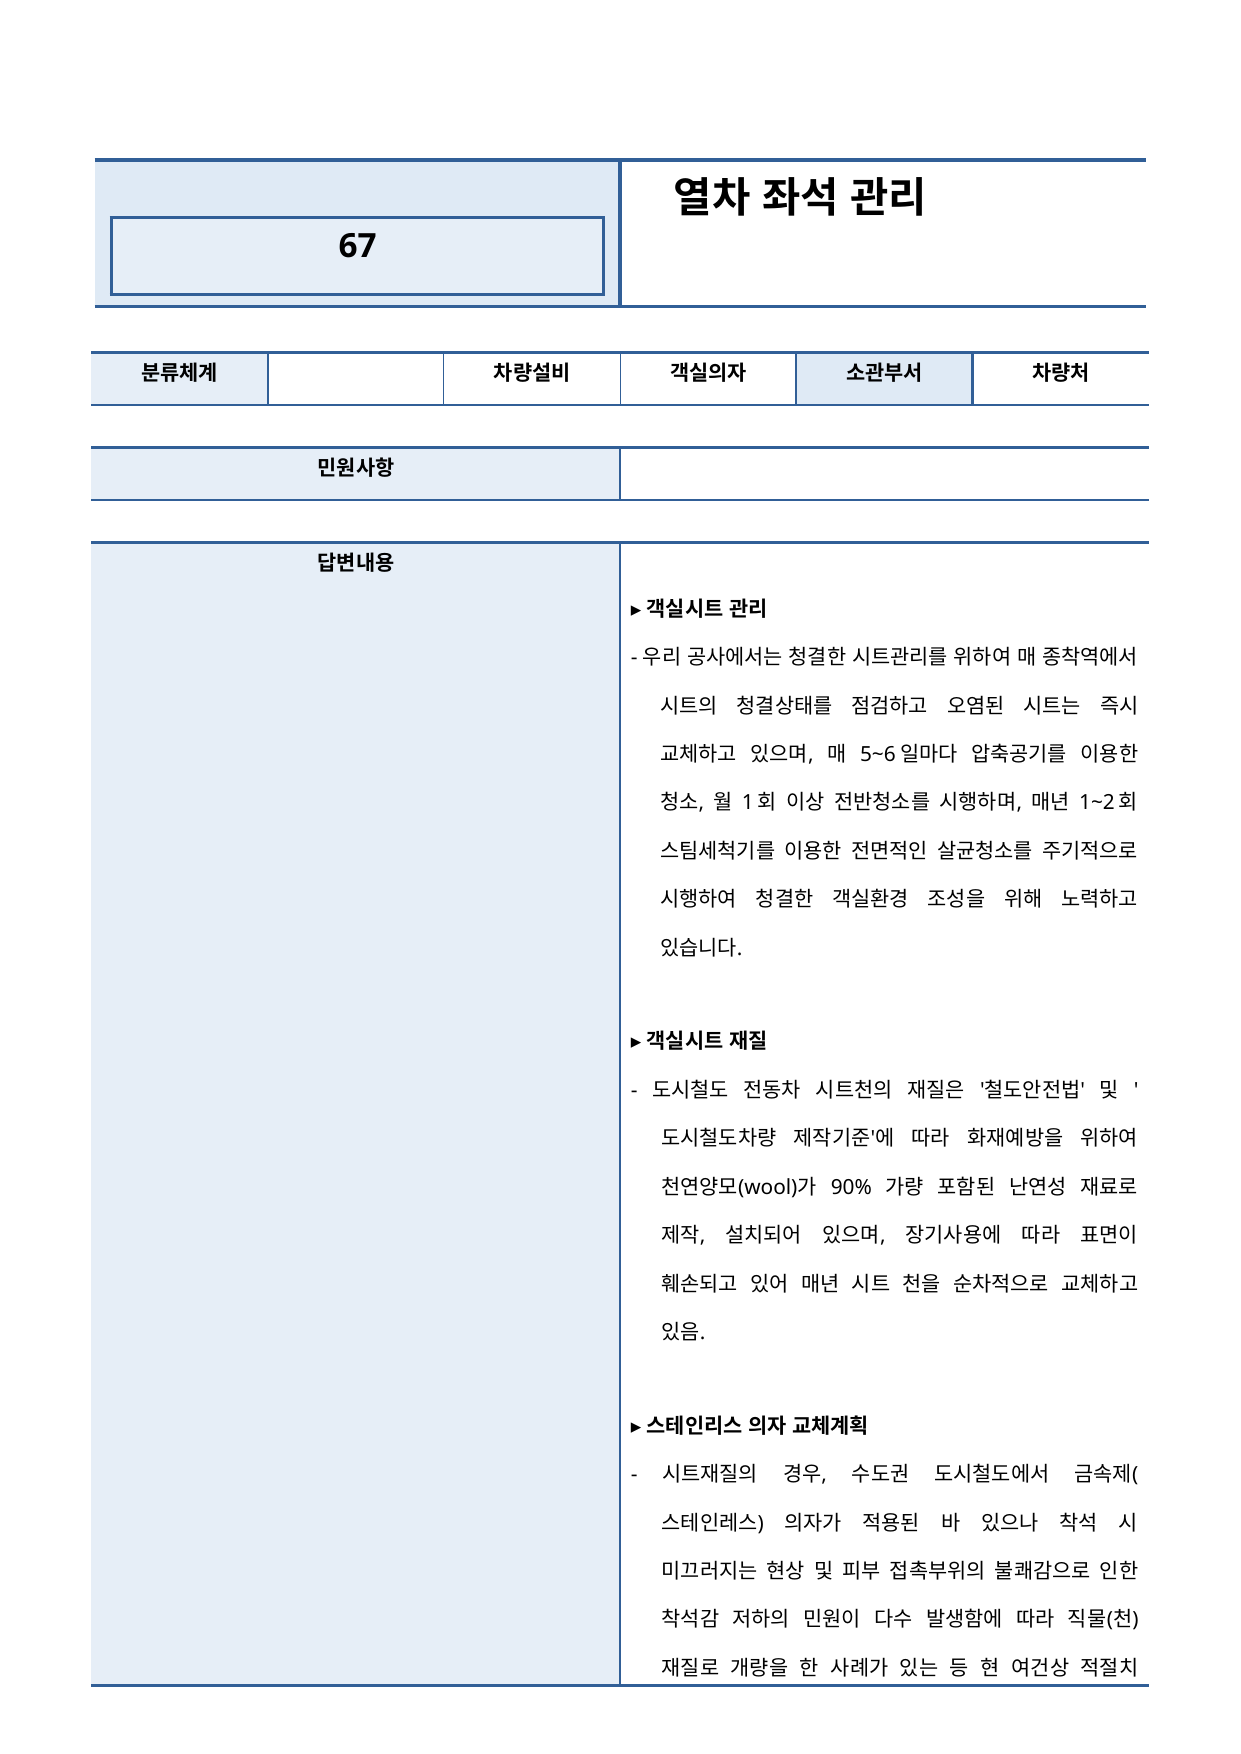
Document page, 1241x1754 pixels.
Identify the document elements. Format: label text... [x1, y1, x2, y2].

table_header 차량설비 [444, 354, 620, 404]
table_header [269, 354, 443, 404]
table_header 분류체계 [91, 354, 267, 404]
table_header [95, 162, 618, 305]
table_header 답변내용 [91, 544, 619, 1684]
table_header ▸ 객실시트 관리 - 우리 공사에서는 청결한 시트관리를 위하여 매 종착역에서 시트의 청결상태를 점검하고 오염된 시트는 즉시 교체하고 있으며, 매 5~6일마다 압축공기를 이용한 청소, 월 1회 이상 전반청소를 시행하며, 매년 1~2회 스팀세척기를 이용한 전면적인 살균청소를 주기적으로 시행하여 청결한 객실환경 조성을 위해 노력하고 있습니다. ▸ 객실시트 재질 - 도시철도 전동차 시트천의 재질은 '철도안전법' 및 '도시철도차량 제작기준'에 따라 화재예방을 위하여 천연양모(wool)가 90% 가량 포함된 난연성 재료로 제작, 설치되어 있으며, 장기사용에 따라 표면이 훼손되고 있어 매년 시트 천을 순차적으로 교체하고 있음. ▸ 스테인리스 의자 교체계획 - 시트재질의 경우, 수도권 도시철도에서 금속제(스테인레스) 의자가 적용된 바 있으나 착석 시 미끄러지는 현상 및 피부 접촉부위의 불쾌감으로 인한 착석감 저하의 민원이 다수 발생함에 따라 직물(천) 재질로 개량을 한 사례가 있는 등 현 여건상 적절치 [621, 544, 1149, 1684]
table_header 소관부서 [797, 354, 971, 404]
table_header 객실의자 [621, 354, 795, 404]
table_header 민원사항 [91, 449, 619, 499]
table_header [621, 449, 1149, 499]
table_header 67 [113, 219, 602, 293]
table_header 차량처 [974, 354, 1149, 404]
table_header 열차 좌석 관리 [622, 162, 1146, 305]
